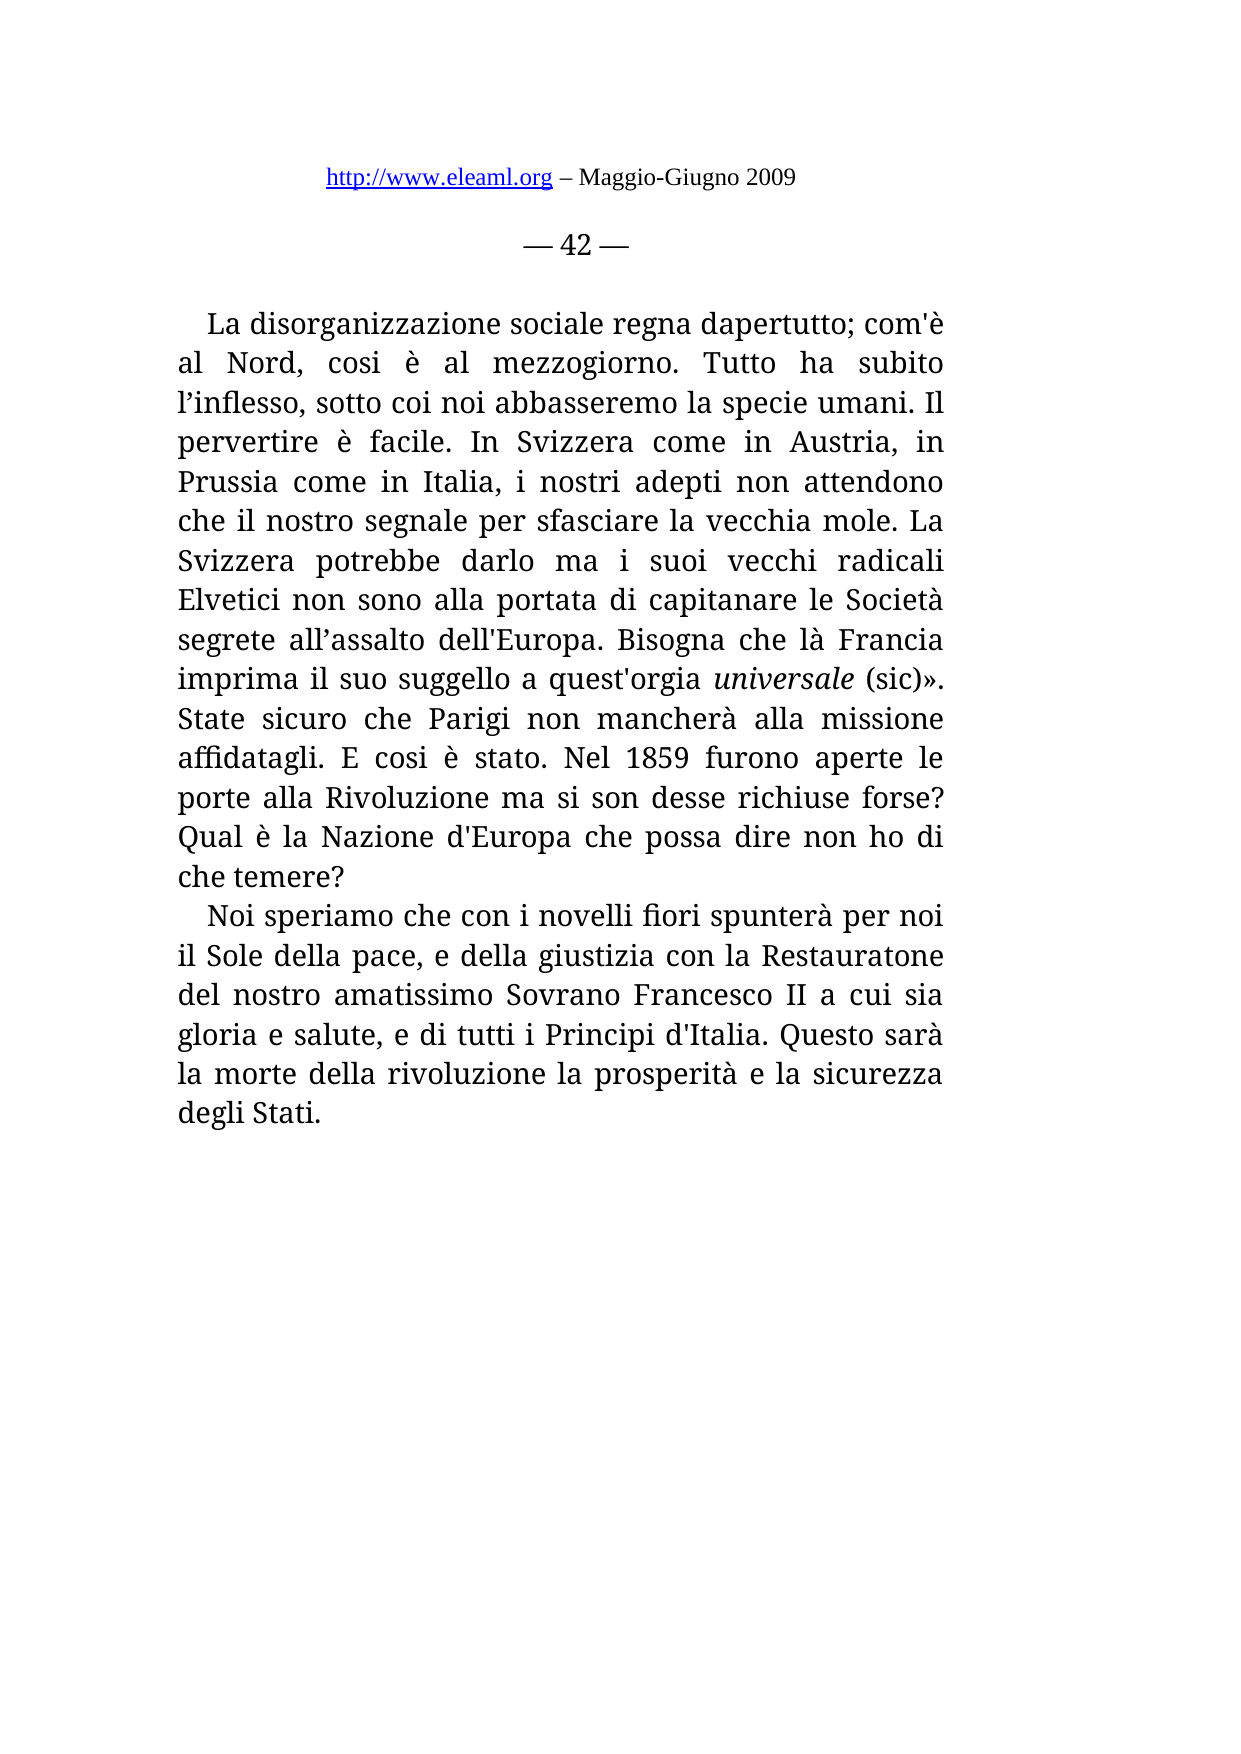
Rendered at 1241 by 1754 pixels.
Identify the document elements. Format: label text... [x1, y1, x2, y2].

text — 42 — [177, 224, 945, 264]
text La disorganizzazione sociale regna dapertutto; com'è al Nord, cosi è al mezzogiorno. Tutto ha subito l’inflesso, sotto coi noi abbasseremo la specie umani. Il pervertire è facile. In Svizzera come in Austria, in Prussia come in Italia, i nostri adepti non attendono che il nostro segnale per sfasciare la vecchia mole. La Svizzera potrebbe darlo ma i suoi vecchi radicali Elvetici non sono alla portata di capitanare le Società segrete all’assalto dell'Europa. Bisogna che là Francia imprima il suo suggello a quest'orgia universale (sic)». State sicuro che Parigi non mancherà alla missione affidatagli. E cosi è stato. Nel 1859 furono aperte le porte alla Rivoluzione ma si son desse richiuse forse? Qual è la Nazione d'Europa che possa dire non ho di che temere? [177, 303, 945, 896]
text Noi speriamo che con i novelli fiori spunterà per noi il Sole della pace, e della giustizia con la Restauratone del nostro amatissimo Sovrano Francesco II a cui sia gloria e salute, e di tutti i Principi d'Italia. Questo sarà la morte della rivoluzione la prosperità e la sicurezza degli Stati. [177, 896, 945, 1132]
